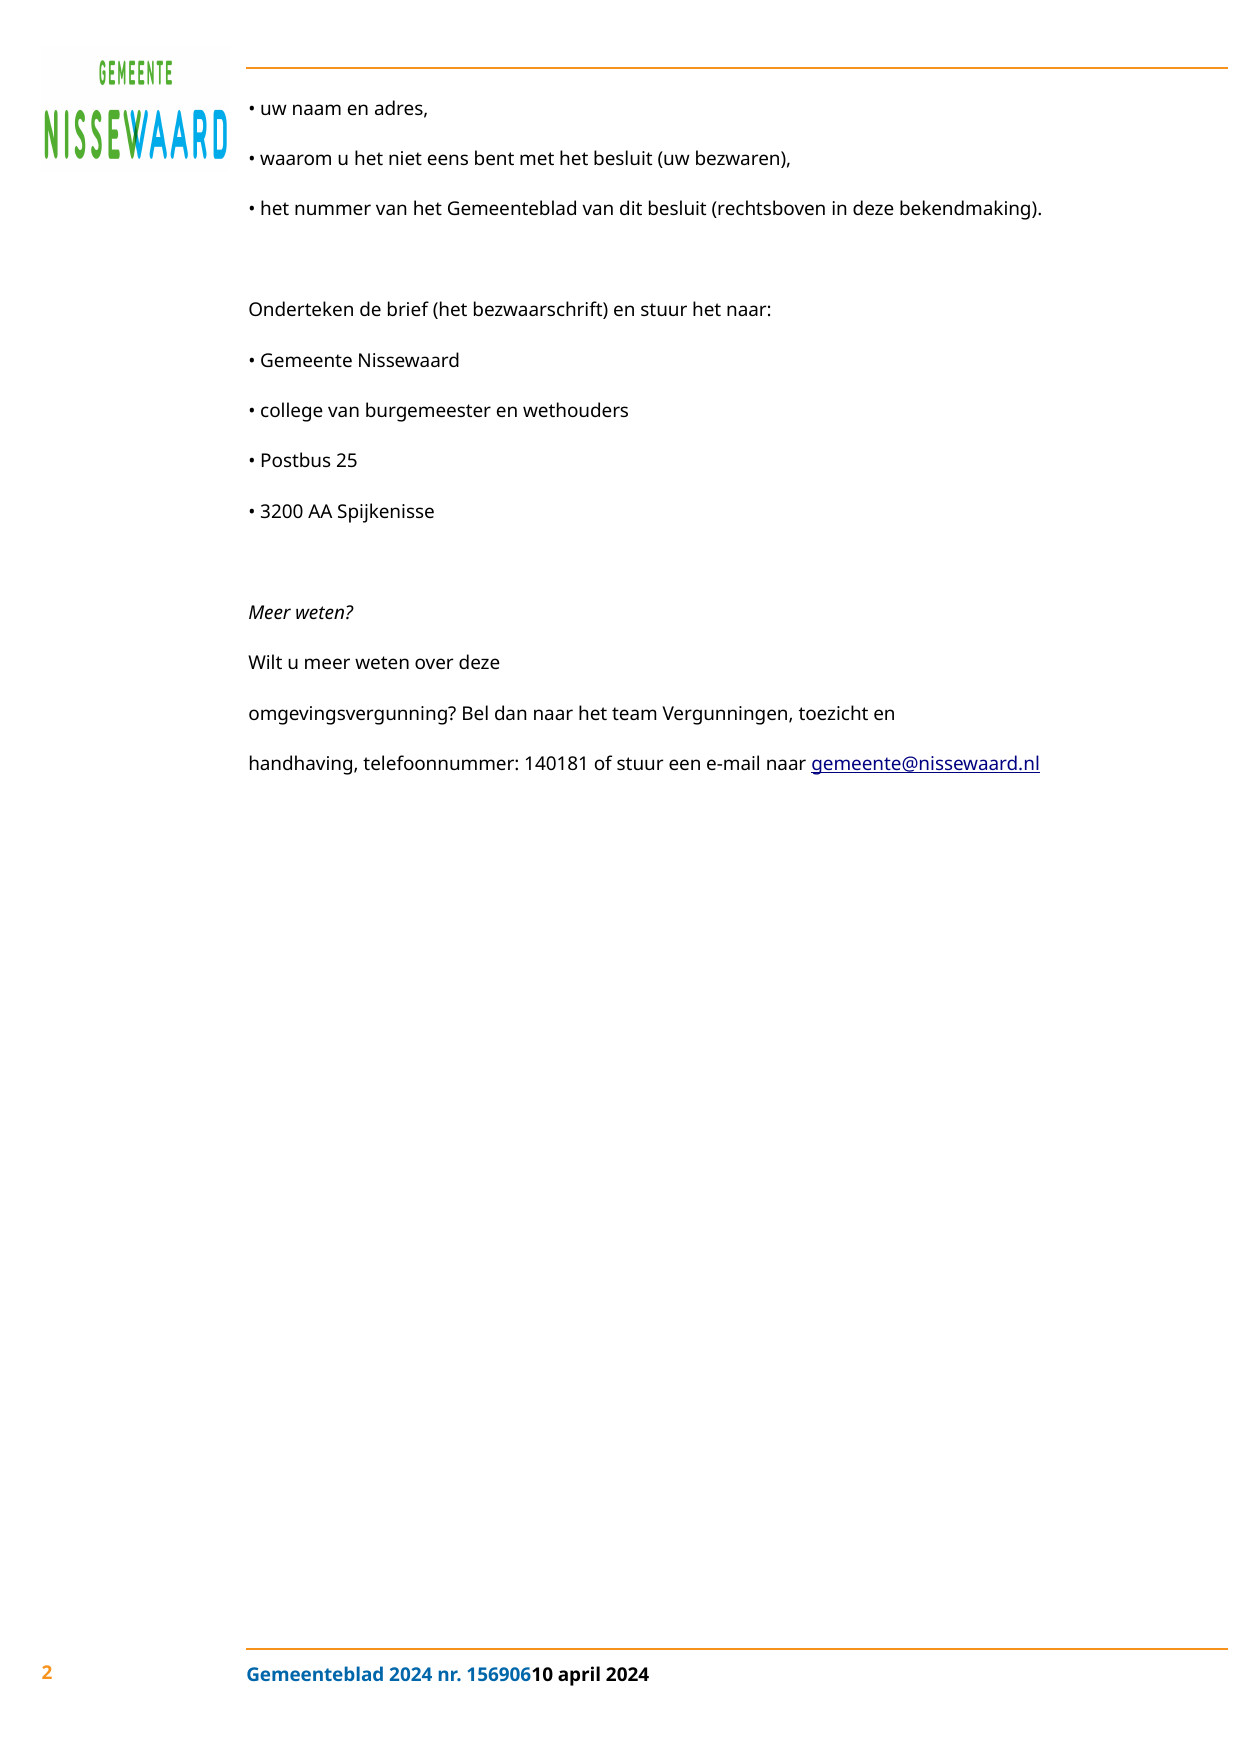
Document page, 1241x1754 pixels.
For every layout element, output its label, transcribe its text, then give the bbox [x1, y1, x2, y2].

text omgevingsvergunning? Bel dan naar het team Vergunningen, toezicht en [248, 700, 1152, 726]
text • Gemeente Nissewaard [248, 347, 1152, 373]
picture [41, 47, 231, 172]
text • waarom u het niet eens bent met het besluit (uw bezwaren), [248, 145, 1152, 171]
text Wilt u meer weten over deze [248, 649, 1152, 675]
text • het nummer van het Gemeenteblad van dit besluit (rechtsboven in deze bekendmaking). [248, 196, 1152, 221]
text Meer weten? [248, 599, 1152, 625]
text • uw naam en adres, [248, 95, 1152, 121]
text handhaving, telefoonnummer: 140181 of stuur een e-mail naar gemeente@nissewaard.nl [248, 750, 1152, 776]
text • 3200 AA Spijkenisse [248, 498, 1152, 524]
text • college van burgemeester en wethouders [248, 397, 1152, 423]
text Onderteken de brief (het bezwaarschrift) en stuur het naar: [248, 296, 1152, 322]
text • Postbus 25 [248, 448, 1152, 473]
